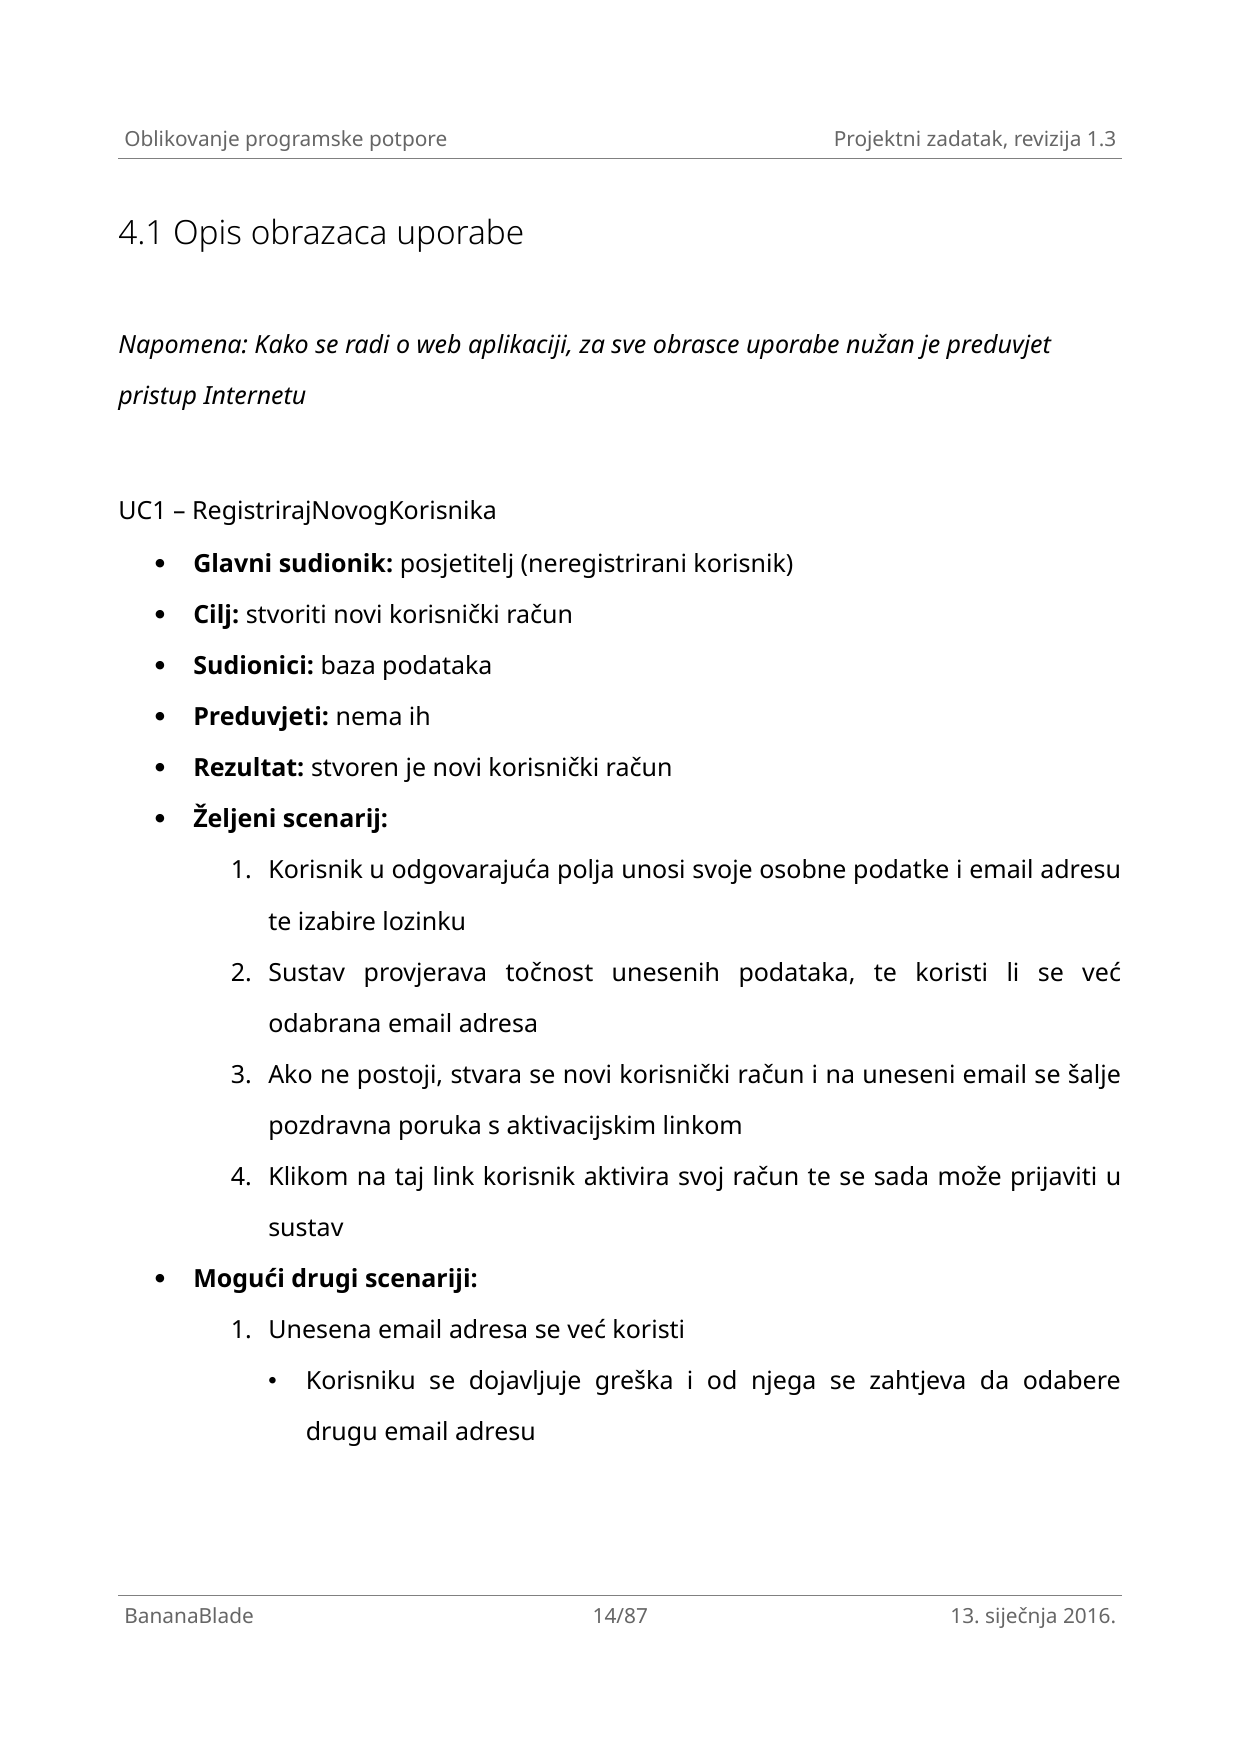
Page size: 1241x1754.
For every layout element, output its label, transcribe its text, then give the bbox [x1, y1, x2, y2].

subtitle UC1 – RegistrirajNovogKorisnika [118, 492, 1122, 527]
list Cilj: stvoriti novi korisnički račun [156, 597, 1122, 631]
list Korisniku se dojavljuje greška i od njega se zahtjeva da odabere drugu email adresu [268, 1362, 1122, 1448]
list Ako ne postoji, stvara se novi korisnički račun i na uneseni email se šalje pozdravna poruka s aktivacijskim linkom [231, 1056, 1122, 1141]
subtitle 4.1 Opis obrazaca uporabe [118, 209, 1122, 254]
list Klikom na taj link korisnik aktivira svoj račun te se sada može prijaviti u sustav [231, 1158, 1122, 1243]
list Željeni scenarij: [156, 801, 1122, 835]
list Glavni sudionik: posjetitelj (neregistrirani korisnik) [156, 546, 1122, 580]
list Sudionici: baza podataka [156, 648, 1122, 682]
list Sustav provjerava točnost unesenih podataka, te koristi li se već odabrana email adresa [231, 954, 1122, 1039]
list Unesena email adresa se već koristi [231, 1311, 1122, 1346]
list Preduvjeti: nema ih [156, 699, 1122, 733]
list Korisnik u odgovarajuća polja unosi svoje osobne podatke i email adresu te izabire lozinku [231, 852, 1122, 937]
list Mogući drugi scenariji: [156, 1260, 1122, 1294]
text Napomena: Kako se radi o web aplikaciji, za sve obrasce uporabe nužan je preduvjet pristup Internetu [118, 327, 1122, 463]
list Rezultat: stvoren je novi korisnički račun [156, 750, 1122, 784]
